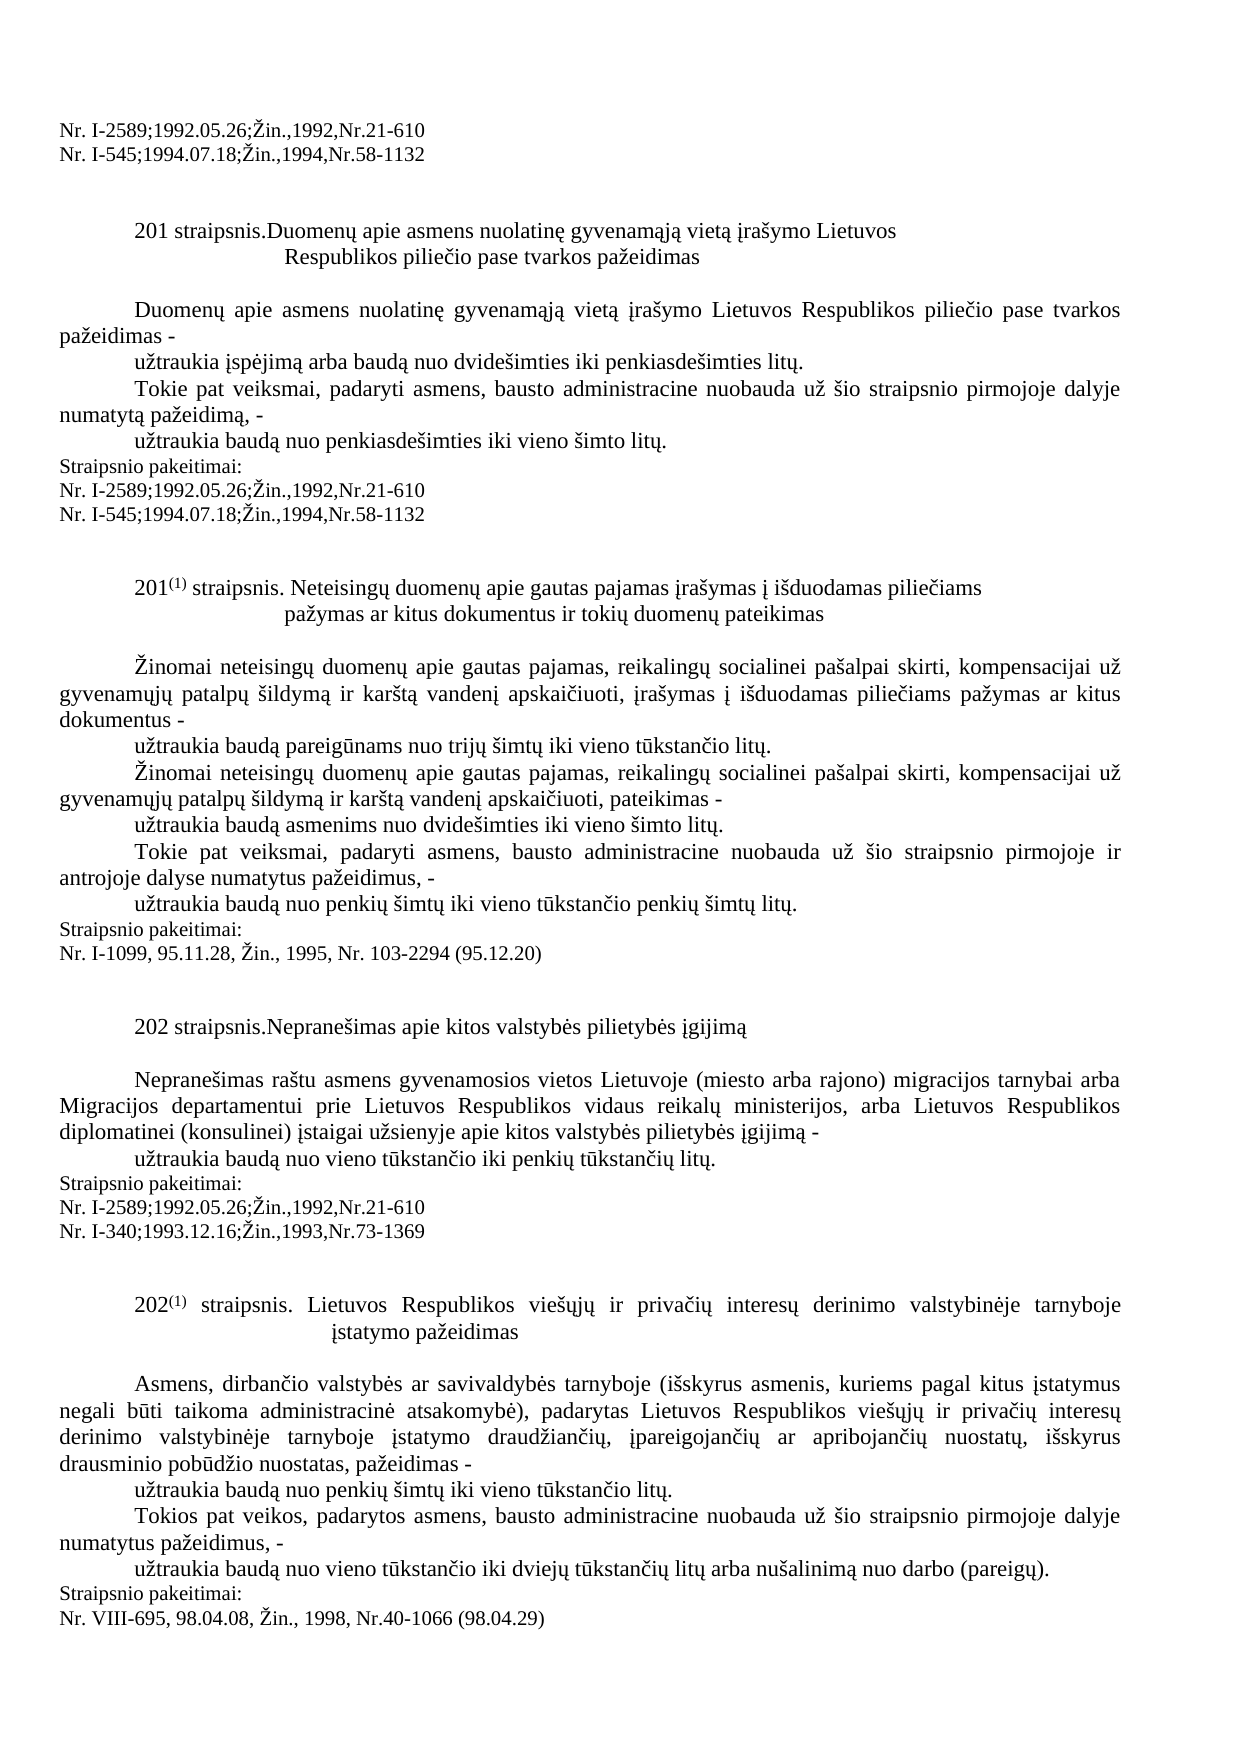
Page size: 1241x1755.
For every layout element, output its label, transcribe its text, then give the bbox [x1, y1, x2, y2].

text Tokios pat veikos, padarytos asmens, bausto administracine nuobauda už šio straipsnio pirmojoje dalyje numatytus pažeidimus, - [59, 1502, 1122, 1555]
text Straipsnio pakeitimai: [59, 1171, 1122, 1195]
text Žinomai neteisingų duomenų apie gautas pajamas, reikalingų socialinei pašalpai skirti, kompensacijai už gyvenamųjų patalpų šildymą ir karštą vandenį apskaičiuoti, įrašymas į išduodamas piliečiams pažymas ar kitus dokumentus - [59, 653, 1122, 732]
text Tokie pat veiksmai, padaryti asmens, bausto administracine nuobauda už šio straipsnio pirmojoje dalyje numatytą pažeidimą, - [59, 375, 1122, 427]
text Nr. I-1099, 95.11.28, Žin., 1995, Nr. 103-2294 (95.12.20) [59, 941, 1122, 965]
text Nr. I-545;1994.07.18;Žin.,1994,Nr.58-1132 [59, 502, 1122, 526]
text 202 straipsnis.Nepranešimas apie kitos valstybės pilietybės įgijimą [59, 1013, 1122, 1039]
text užtraukia baudą nuo vieno tūkstančio iki dviejų tūkstančių litų arba nušalinimą nuo darbo (pareigų). [59, 1555, 1122, 1581]
text Nr. I-545;1994.07.18;Žin.,1994,Nr.58-1132 [59, 142, 1122, 166]
text Tokie pat veiksmai, padaryti asmens, bausto administracine nuobauda už šio straipsnio pirmojoje ir antrojoje dalyse numatytus pažeidimus, - [59, 838, 1122, 890]
text Respublikos piliečio pase tvarkos pažeidimas [209, 243, 1122, 269]
text užtraukia įspėjimą arba baudą nuo dvidešimties iki penkiasdešimties litų. [59, 348, 1122, 375]
text Nr. I-2589;1992.05.26;Žin.,1992,Nr.21-610 [59, 478, 1122, 502]
text 202(1) straipsnis. Lietuvos Respublikos viešųjų ir privačių interesų derinimo valstybinėje tarnyboje įstatymo pažeidimas [134, 1291, 1122, 1344]
text pažymas ar kitus dokumentus ir tokių duomenų pateikimas [209, 601, 1122, 627]
text užtraukia baudą nuo vieno tūkstančio iki penkių tūkstančių litų. [59, 1145, 1122, 1171]
text užtraukia baudą nuo penkių šimtų iki vieno tūkstančio litų. [59, 1476, 1122, 1502]
text Straipsnio pakeitimai: [59, 917, 1122, 941]
text Duomenų apie asmens nuolatinę gyvenamąją vietą įrašymo Lietuvos Respublikos piliečio pase tvarkos pažeidimas - [59, 296, 1122, 348]
text Nepranešimas raštu asmens gyvenamosios vietos Lietuvoje (miesto arba rajono) migracijos tarnybai arba Migracijos departamentui prie Lietuvos Respublikos vidaus reikalų ministerijos, arba Lietuvos Respublikos diplomatinei (konsulinei) įstaigai užsienyje apie kitos valstybės pilietybės įgijimą - [59, 1066, 1122, 1145]
text užtraukia baudą nuo penkių šimtų iki vieno tūkstančio penkių šimtų litų. [59, 890, 1122, 917]
text Straipsnio pakeitimai: [59, 454, 1122, 478]
text užtraukia baudą pareigūnams nuo trijų šimtų iki vieno tūkstančio litų. [59, 732, 1122, 759]
text 201 straipsnis.Duomenų apie asmens nuolatinę gyvenamąją vietą įrašymo Lietuvos [59, 217, 1122, 243]
text užtraukia baudą asmenims nuo dvidešimties iki vieno šimto litų. [59, 811, 1122, 838]
text užtraukia baudą nuo penkiasdešimties iki vieno šimto litų. [59, 427, 1122, 454]
text Straipsnio pakeitimai: [59, 1581, 1122, 1605]
text Nr. I-2589;1992.05.26;Žin.,1992,Nr.21-610 [59, 1195, 1122, 1219]
text Nr. VIII-695, 98.04.08, Žin., 1998, Nr.40-1066 (98.04.29) [59, 1605, 1122, 1629]
text 201(1) straipsnis. Neteisingų duomenų apie gautas pajamas įrašymas į išduodamas piliečiams [59, 574, 1122, 601]
text Nr. I-2589;1992.05.26;Žin.,1992,Nr.21-610 [59, 118, 1122, 142]
text Asmens, dirbančio valstybės ar savivaldybės tarnyboje (išskyrus asmenis, kuriems pagal kitus įstatymus negali būti taikoma administracinė atsakomybė), padarytas Lietuvos Respublikos viešųjų ir privačių interesų derinimo valstybinėje tarnyboje įstatymo draudžiančių, įpareigojančių ar apribojančių nuostatų, išskyrus drausminio pobūdžio nuostatas, pažeidimas - [59, 1371, 1122, 1476]
text Nr. I-340;1993.12.16;Žin.,1993,Nr.73-1369 [59, 1219, 1122, 1243]
text Žinomai neteisingų duomenų apie gautas pajamas, reikalingų socialinei pašalpai skirti, kompensacijai už gyvenamųjų patalpų šildymą ir karštą vandenį apskaičiuoti, pateikimas - [59, 759, 1122, 811]
